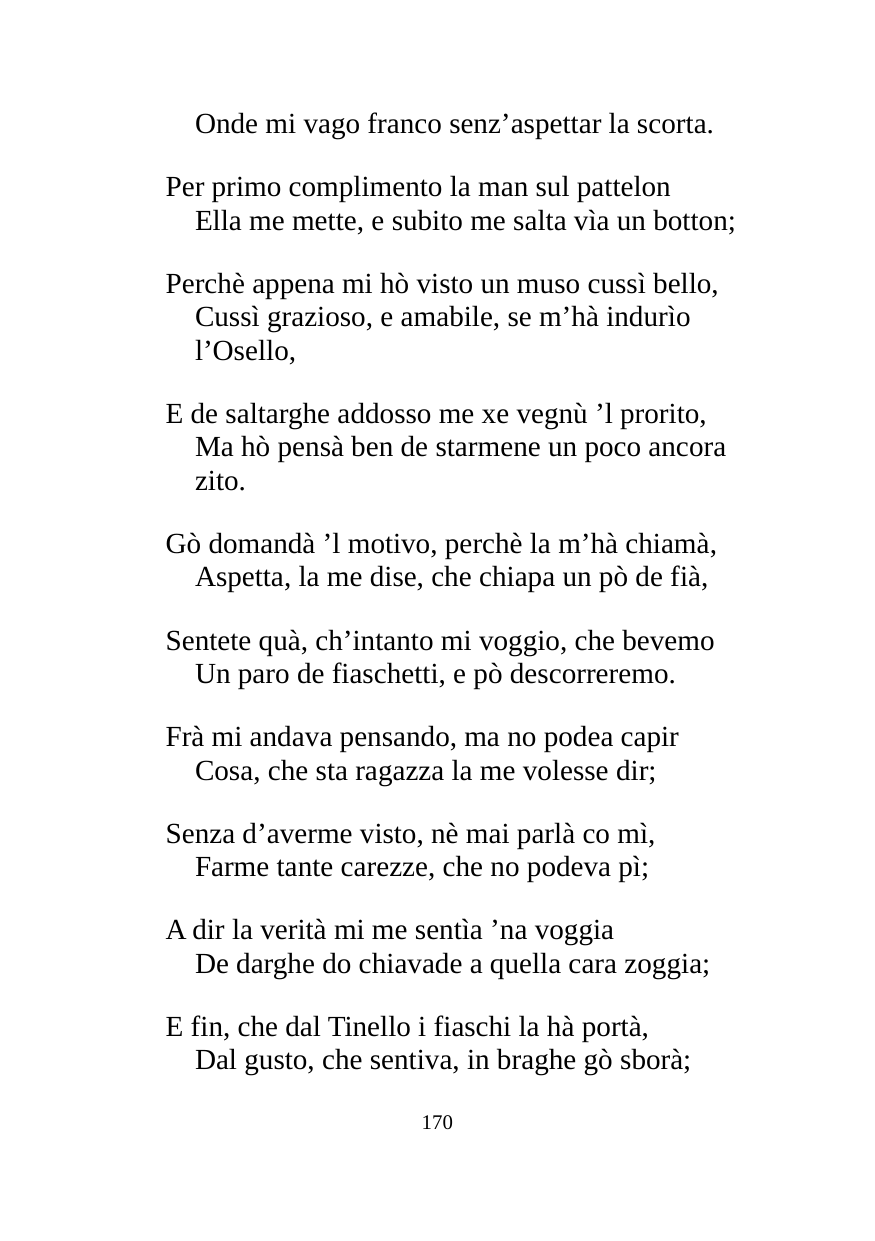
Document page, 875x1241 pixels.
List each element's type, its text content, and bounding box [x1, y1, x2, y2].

text Frà mi andava pensando, ma no podea capir Cosa, che sta ragazza la me volesse dir; [165, 719, 768, 786]
text A dir la verità mi me sentìa ’na voggia De darghe do chiavade a quella cara zoggia; [165, 912, 768, 979]
text E de saltarghe addosso me xe vegnù ’l prorito, Ma hò pensà ben de starmene un poco ancora zito. [165, 396, 768, 497]
text Sentete quà, ch’intanto mi voggio, che bevemo Un paro de fiaschetti, e pò descorreremo. [165, 623, 768, 690]
text E fin, che dal Tinello i fiaschi la hà portà, Dal gusto, che sentiva, in braghe gò sborà; [165, 1009, 768, 1076]
text Gò domandà ’l motivo, perchè la m’hà chiamà, Aspetta, la me dise, che chiapa un pò de fià, [165, 526, 768, 593]
text Perchè appena mi hò visto un muso cussì bello, Cussì grazioso, e amabile, se m’hà indurìo l’Osello, [165, 266, 768, 366]
text Per primo complimento la man sul pattelon Ella me mette, e subito me salta vìa un botton; [165, 169, 768, 236]
text Senza d’averme visto, nè mai parlà co mì, Farme tante carezze, che no podeva pì; [165, 816, 768, 883]
text Onde mi vago franco senz’aspettar la scorta. [165, 106, 768, 140]
